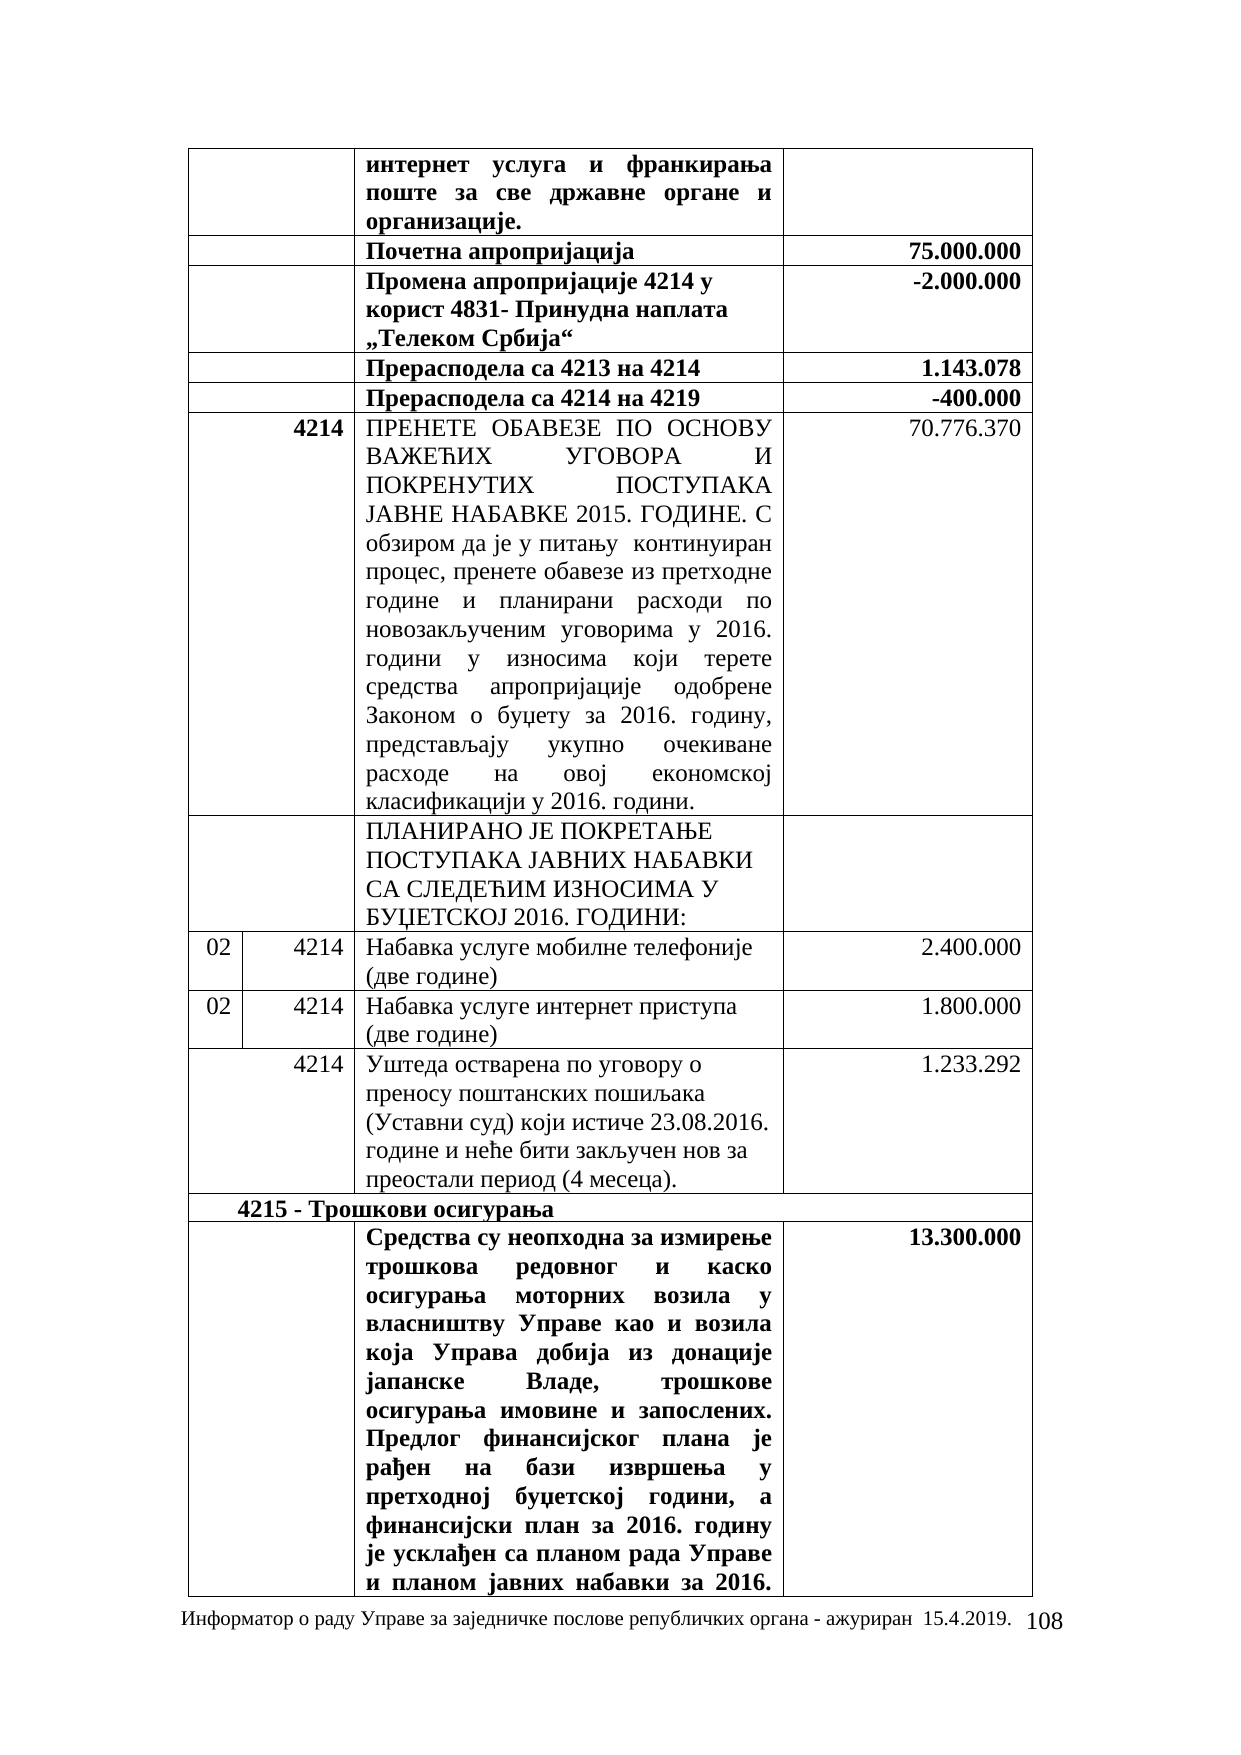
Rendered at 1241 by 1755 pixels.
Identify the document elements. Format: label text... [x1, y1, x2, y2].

table_cell [189, 1222, 354, 1596]
table_cell ПЛАНИРАНО ЈЕ ПОКРЕТАЊЕ ПОСТУПАКА ЈАВНИХ НАБАВКИ СА СЛЕДЕЋИМ ИЗНОСИМА У БУЏЕТСКОЈ 2016. ГОДИНИ: [355, 816, 783, 931]
table_cell 02 [189, 932, 242, 990]
table_cell Уштеда остварена по уговору о преносу поштанских пошиљака (Уставни суд) који истиче 23.08.2016. године и неће бити закључен нов за преостали период (4 месеца). [355, 1049, 783, 1193]
table_cell [784, 816, 1032, 931]
table_cell 1.233.292 [784, 1049, 1032, 1193]
table_cell [189, 149, 354, 235]
table_cell Промена апропријације 4214 у корист 4831- Принудна наплата „Телеком Србија“ [355, 266, 783, 352]
table_cell 1.143.078 [784, 353, 1032, 382]
table_cell 4214 [243, 991, 354, 1048]
table_cell [189, 816, 354, 931]
table_cell 70.776.370 [784, 413, 1032, 815]
table_cell -2.000.000 [784, 266, 1032, 352]
table_cell 4214 [243, 932, 354, 990]
table_cell 1.800.000 [784, 991, 1032, 1048]
table_cell 4215 - Трошкови осигурања [189, 1194, 1032, 1221]
table_cell [1033, 1048, 1074, 1193]
table_cell [1033, 815, 1074, 931]
table_cell [1033, 1193, 1074, 1221]
table_cell 2.400.000 [784, 932, 1032, 990]
table_cell [189, 266, 354, 352]
table_cell Средства су неопходна за измирење трошкова редовног и каско осигурања моторних возила у власништву Управе као и возила која Управа добија из донације јапанске Владе, трошкове осигурања имовине и запослених. Предлог финансијског плана је рађен на бази извршења у претходној буџетској години, а финансијски план за 2016. годину је усклађен са планом рада Управе и планом јавних набавки за 2016. [355, 1222, 783, 1596]
table_cell 02 [189, 991, 242, 1048]
table_cell [1033, 382, 1074, 412]
table_cell Набавка услуге мобилне телефоније (две године) [355, 932, 783, 990]
table_cell [1033, 148, 1074, 235]
table_cell [784, 149, 1032, 235]
table_cell [1033, 990, 1074, 1048]
table_cell Прерасподела са 4213 на 4214 [355, 353, 783, 382]
table_cell 4214 [189, 1049, 354, 1193]
table_cell 75.000.000 [784, 236, 1032, 265]
table_cell -400.000 [784, 383, 1032, 412]
table_cell Почетна апропријација [355, 236, 783, 265]
table_cell [1033, 931, 1074, 990]
table_cell [1033, 1221, 1074, 1596]
table_cell 4214 [189, 413, 354, 815]
table_cell Прерасподела са 4214 на 4219 [355, 383, 783, 412]
table_cell [1033, 265, 1074, 352]
table_cell интернет услуга и франкирања поште за све државне органе и организације. [355, 149, 783, 235]
table_cell Набавка услуге интернет приступа (две године) [355, 991, 783, 1048]
table_cell 13.300.000 [784, 1222, 1032, 1596]
table_cell ПРЕНЕТЕ ОБАВЕЗЕ ПО ОСНОВУ ВАЖЕЋИХ УГОВОРА И ПОКРЕНУТИХ ПОСТУПАКА ЈАВНЕ НАБАВКЕ 2015. ГОДИНЕ. С обзиром да је у питању континуиран процес, пренете обавезе из претходне године и планирани расходи по новозакљученим уговорима у 2016. години у износима који терете средства апропријације одобрене Законом о буџету за 2016. годину, представљају укупно очекиване расходе на овој економској класификацији у 2016. години. [355, 413, 783, 815]
table_cell [189, 383, 354, 412]
table_cell [1033, 352, 1074, 382]
table_cell [189, 353, 354, 382]
table_cell [189, 236, 354, 265]
table_cell [1033, 412, 1074, 815]
table_cell [1033, 235, 1074, 265]
